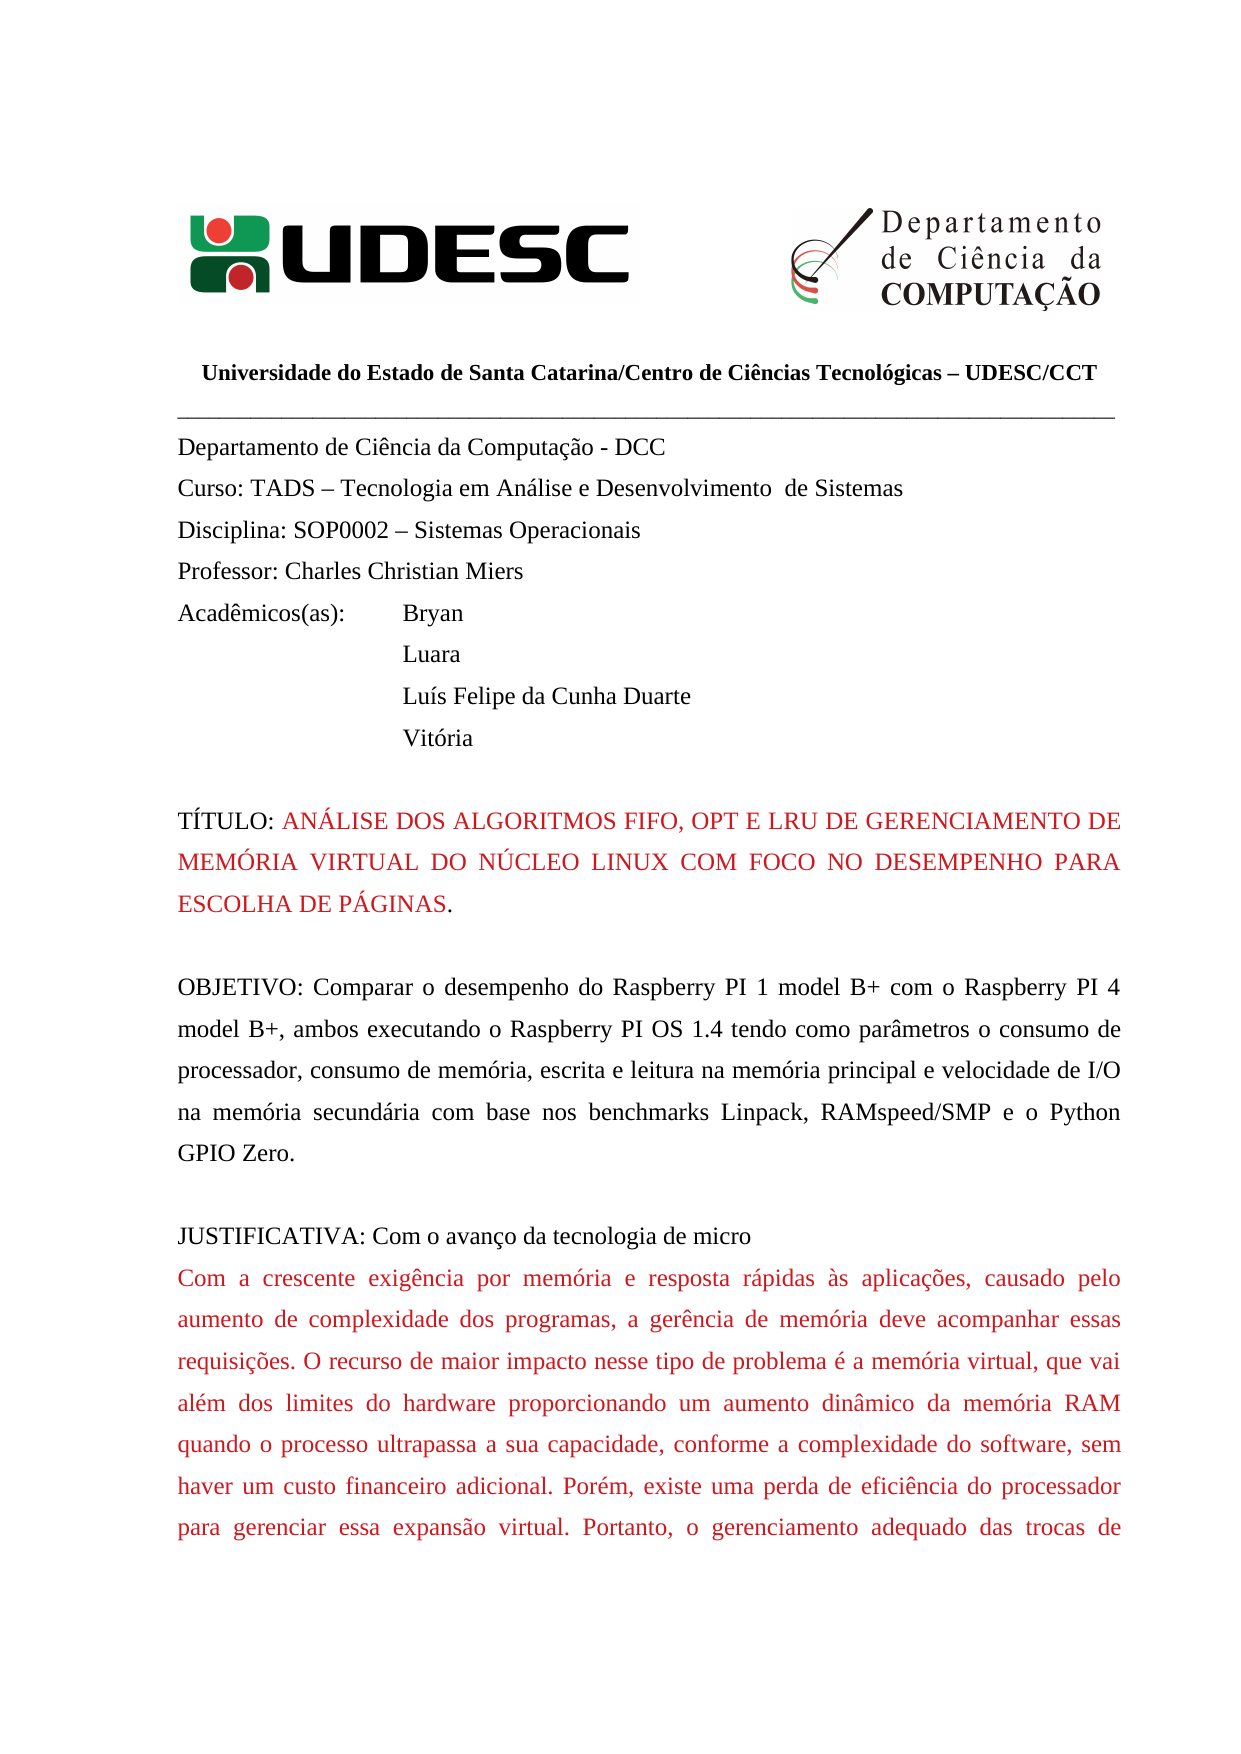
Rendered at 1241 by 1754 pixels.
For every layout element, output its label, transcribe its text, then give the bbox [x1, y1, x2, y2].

text Luís Felipe da Cunha Duarte [177, 682, 1122, 710]
text OBJETIVO: Comparar o desempenho do Raspberry PI 1 model B+ com o Raspberry PI 4 model B+, ambos executando o Raspberry PI OS 1.4 tendo como parâmetros o consumo de processador, consumo de memória, escrita e leitura na memória principal e velocidade de I/O na memória secundária com base nos benchmarks Linpack, RAMspeed/SMP e o Python GPIO Zero. [177, 973, 1122, 1167]
text Vitória [177, 724, 1122, 751]
text Universidade do Estado de Santa Catarina/Centro de Ciências Tecnológicas – UDESC/CCT [177, 360, 1122, 385]
text Curso: TADS – Tecnologia em Análise e Desenvolvimento de Sistemas [177, 474, 1122, 502]
picture [791, 208, 1101, 311]
text Com a crescente exigência por memória e resposta rápidas às aplicações, causado pelo aumento de complexidade dos programas, a gerência de memória deve acompanhar essas requisições. O recurso de maior impacto nesse tipo de problema é a memória virtual, que vai além dos limites do hardware proporcionando um aumento dinâmico da memória RAM quando o processo ultrapassa a sua capacidade, conforme a complexidade do software, sem haver um custo financeiro adicional. Porém, existe uma perda de eficiência do processador para gerenciar essa expansão virtual. Portanto, o gerenciamento adequado das trocas de [177, 1264, 1122, 1541]
text __________________________________________________________________________________________ [177, 398, 1122, 421]
text JUSTIFICATIVA: Com o avanço da tecnologia de micro [177, 1222, 1122, 1250]
text Departamento de Ciência da Computação - DCC [177, 433, 1122, 461]
text Disciplina: SOP0002 – Sistemas Operacionais [177, 516, 1122, 544]
text Luara [177, 641, 1122, 668]
text TÍTULO: ANÁLISE DOS ALGORITMOS FIFO, OPT E LRU DE GERENCIAMENTO DE MEMÓRIA VIRTUAL DO NÚCLEO LINUX COM FOCO NO DESEMPENHO PARA ESCOLHA DE PÁGINAS. [177, 807, 1122, 918]
text Acadêmicos(as): Bryan [177, 599, 1122, 627]
picture [178, 203, 641, 305]
text Professor: Charles Christian Miers [177, 557, 1122, 585]
